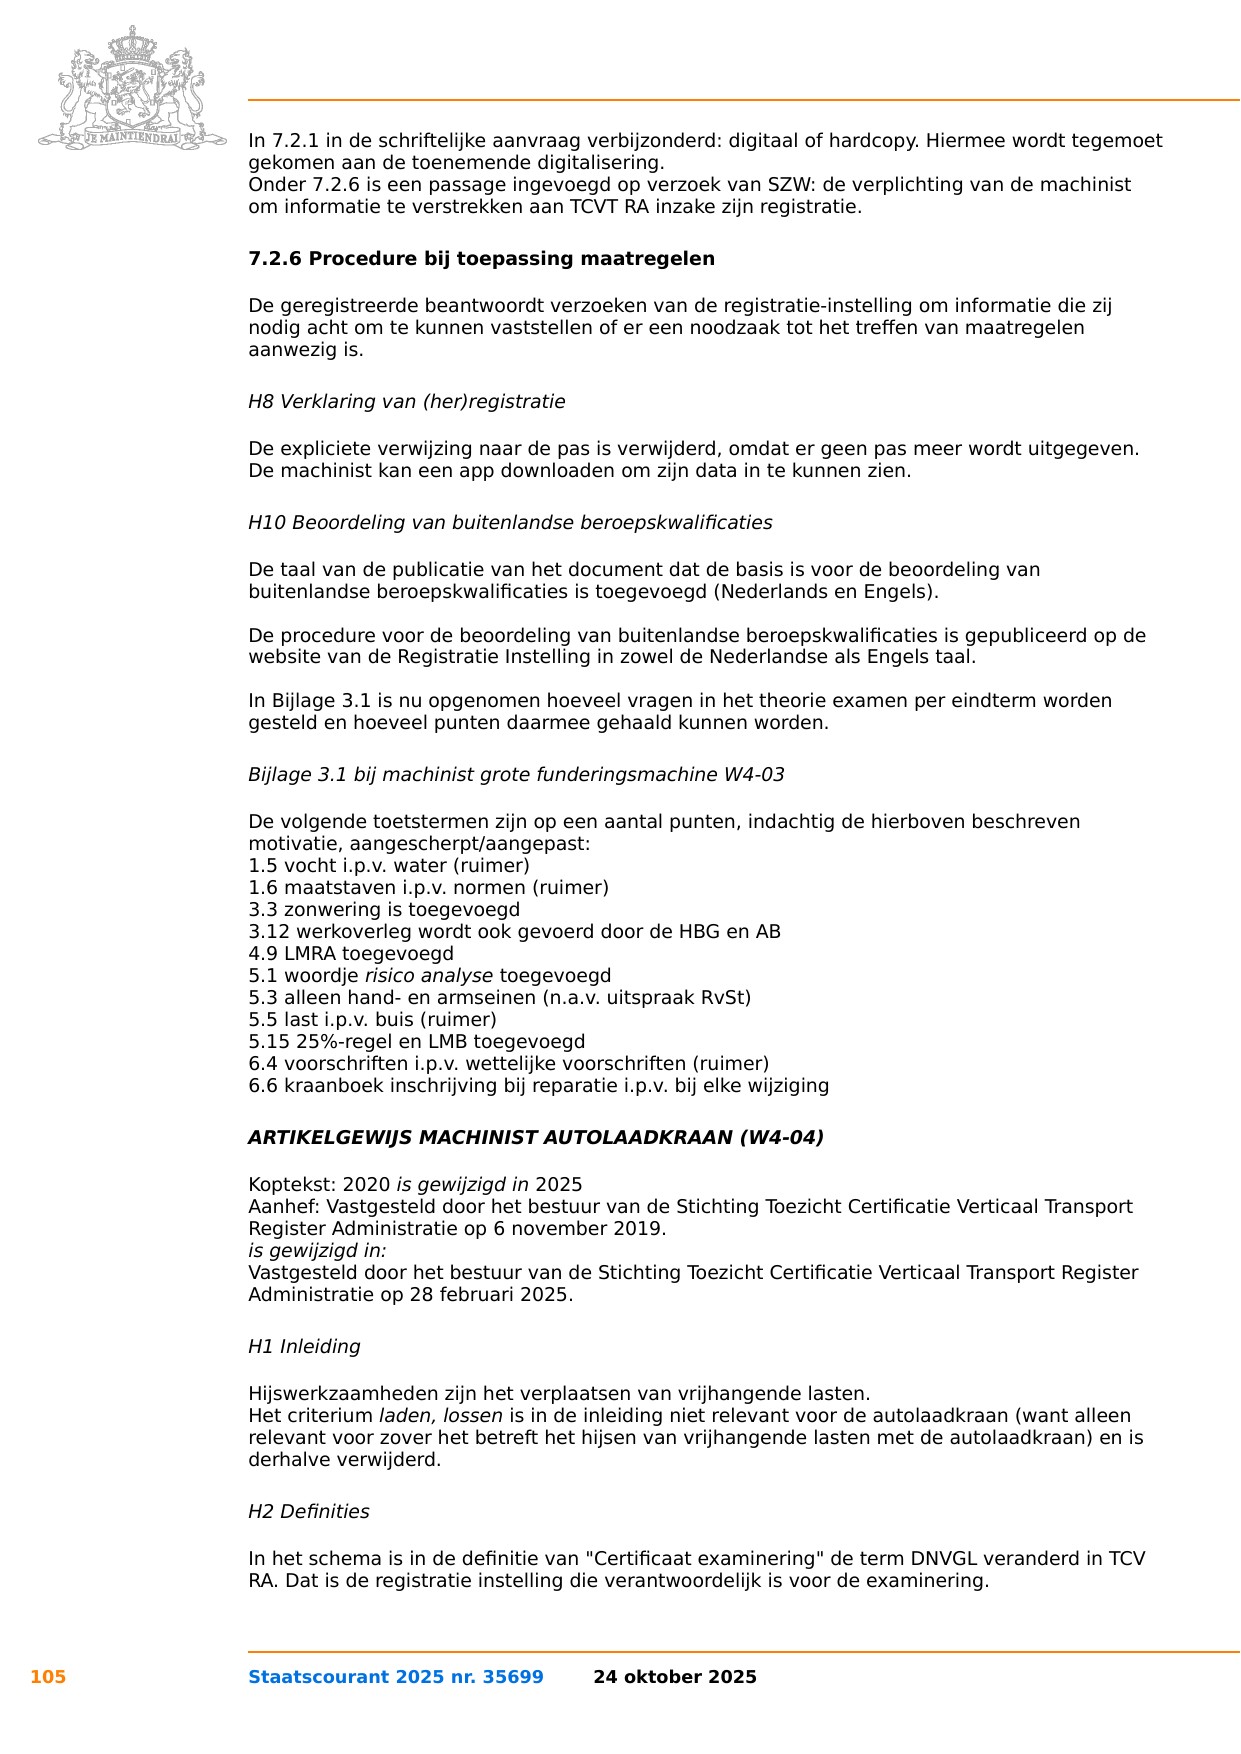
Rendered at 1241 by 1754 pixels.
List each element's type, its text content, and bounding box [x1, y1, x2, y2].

text De volgende toetstermen zijn op een aantal punten, indachtig de hierboven beschreven motivatie, aangescherpt/aangepast: [248, 811, 1163, 855]
subtitle 7.2.6 Procedure bij toepassing maatregelen [248, 248, 1163, 270]
text 1.6 maatstaven i.p.v. normen (ruimer) [248, 877, 1163, 899]
text 6.4 voorschriften i.p.v. wettelijke voorschriften (ruimer) [248, 1053, 1163, 1075]
text De expliciete verwijzing naar de pas is verwijderd, omdat er geen pas meer wordt uitgegeven. De machinist kan een app downloaden om zijn data in te kunnen zien. [248, 438, 1163, 482]
text 5.3 alleen hand- en armseinen (n.a.v. uitspraak RvSt) [248, 987, 1163, 1009]
picture [38, 25, 227, 150]
text 4.9 LMRA toegevoegd [248, 943, 1163, 965]
text Het criterium laden, lossen is in de inleiding niet relevant voor de autolaadkraan (want alleen relevant voor zover het betreft het hijsen van vrijhangende lasten met de autolaadkraan) en is derhalve verwijderd. [248, 1405, 1163, 1471]
text In Bijlage 3.1 is nu opgenomen hoeveel vragen in het theorie examen per eindterm worden gesteld en hoeveel punten daarmee gehaald kunnen worden. [248, 690, 1163, 734]
subtitle H10 Beoordeling van buitenlandse beroepskwalificaties [248, 512, 1163, 534]
subtitle Bijlage 3.1 bij machinist grote funderingsmachine W4-03 [248, 764, 1163, 786]
text De geregistreerde beantwoordt verzoeken van de registratie-instelling om informatie die zij nodig acht om te kunnen vaststellen of er een noodzaak tot het treffen van maatregelen aanwezig is. [248, 295, 1163, 361]
subtitle H2 Definities [248, 1501, 1163, 1523]
text is gewijzigd in: [248, 1240, 1163, 1262]
text De procedure voor de beoordeling van buitenlandse beroepskwalificaties is gepubliceerd op de website van de Registratie Instelling in zowel de Nederlandse als Engels taal. [248, 624, 1163, 668]
subtitle ARTIKELGEWIJS MACHINIST AUTOLAADKRAAN (W4-04) [248, 1127, 1163, 1149]
subtitle H1 Inleiding [248, 1336, 1163, 1358]
text Vastgesteld door het bestuur van de Stichting Toezicht Certificatie Verticaal Transport Register Administratie op 28 februari 2025. [248, 1262, 1163, 1306]
text Onder 7.2.6 is een passage ingevoegd op verzoek van SZW: de verplichting van de machinist om informatie te verstrekken aan TCVT RA inzake zijn registratie. [248, 174, 1163, 218]
text 3.12 werkoverleg wordt ook gevoerd door de HBG en AB [248, 921, 1163, 943]
text In 7.2.1 in de schriftelijke aanvraag verbijzonderd: digitaal of hardcopy. Hiermee wordt tegemoet gekomen aan de toenemende digitalisering. [248, 130, 1163, 174]
text 5.5 last i.p.v. buis (ruimer) [248, 1009, 1163, 1031]
text De taal van de publicatie van het document dat de basis is voor de beoordeling van buitenlandse beroepskwalificaties is toegevoegd (Nederlands en Engels). [248, 559, 1163, 603]
text Aanhef: Vastgesteld door het bestuur van de Stichting Toezicht Certificatie Verticaal Transport Register Administratie op 6 november 2019. [248, 1196, 1163, 1240]
text Hijswerkzaamheden zijn het verplaatsen van vrijhangende lasten. [248, 1383, 1163, 1405]
text In het schema is in de definitie van "Certificaat examinering" de term DNVGL veranderd in TCV RA. Dat is de registratie instelling die verantwoordelijk is voor de examinering. [248, 1548, 1163, 1592]
text Koptekst: 2020 is gewijzigd in 2025 [248, 1174, 1163, 1196]
text 3.3 zonwering is toegevoegd [248, 899, 1163, 921]
subtitle H8 Verklaring van (her)registratie [248, 391, 1163, 413]
text 5.15 25%-regel en LMB toegevoegd [248, 1031, 1163, 1053]
text 1.5 vocht i.p.v. water (ruimer) [248, 855, 1163, 877]
text 5.1 woordje risico analyse toegevoegd [248, 965, 1163, 987]
text 6.6 kraanboek inschrijving bij reparatie i.p.v. bij elke wijziging [248, 1075, 1163, 1097]
